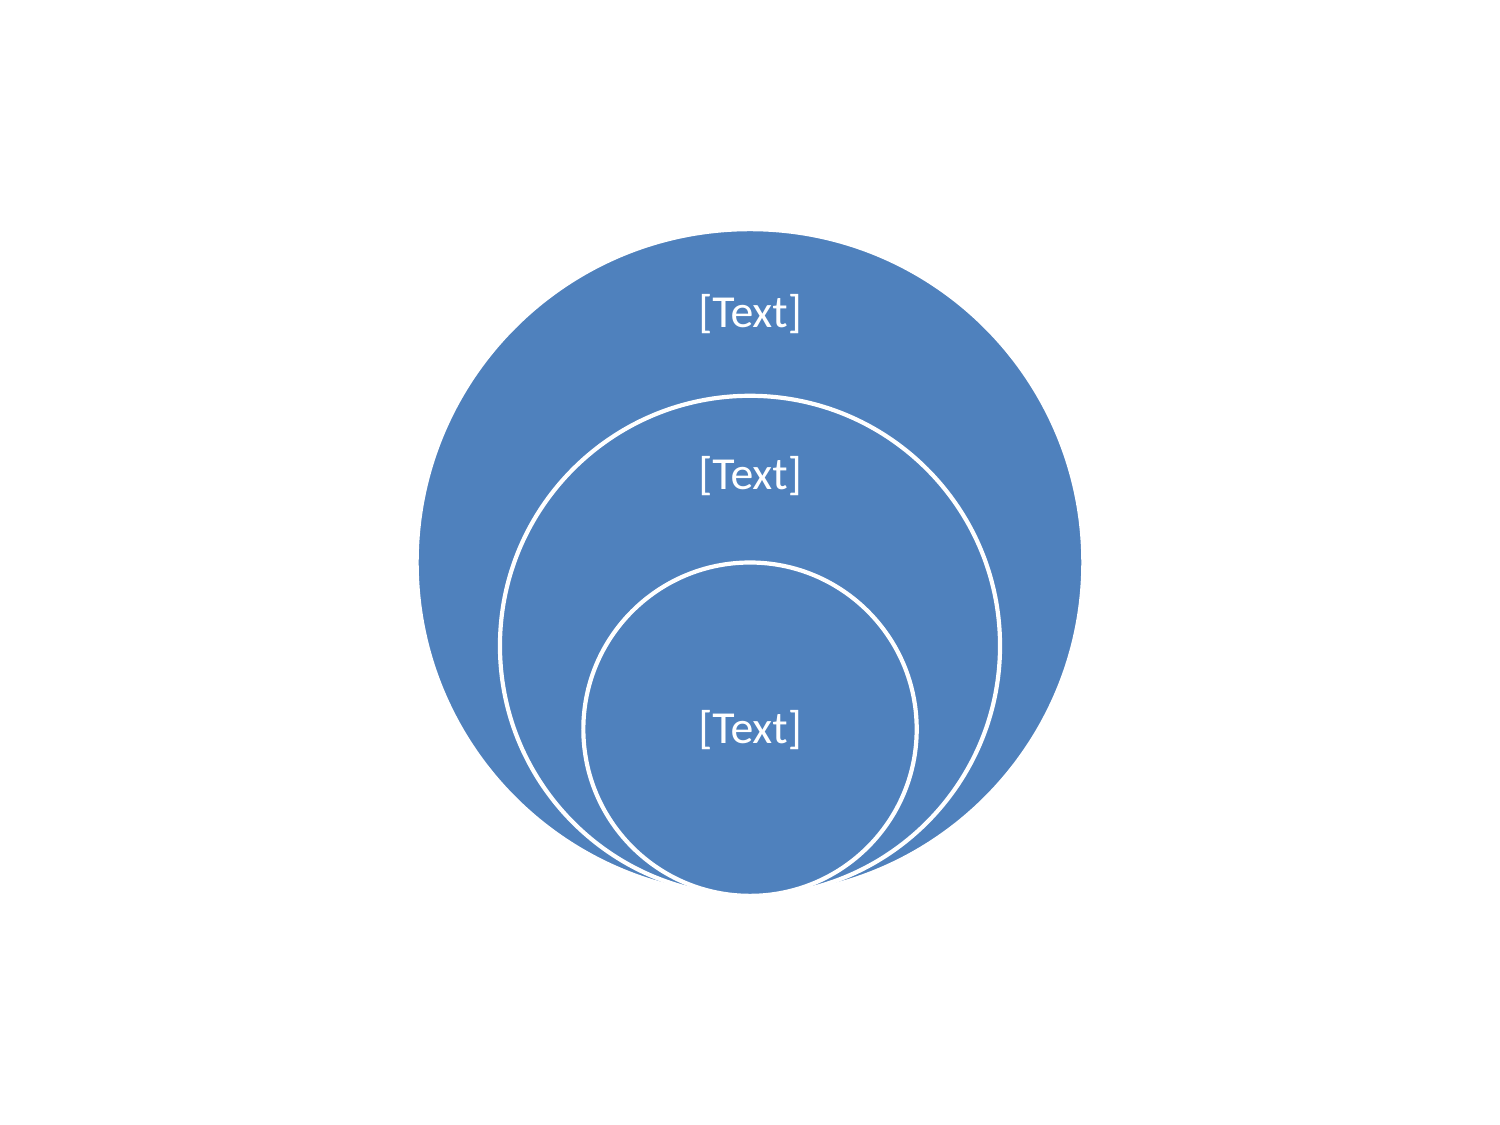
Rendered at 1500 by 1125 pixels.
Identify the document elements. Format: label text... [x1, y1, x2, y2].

text_box [Text] [583, 562, 917, 896]
text_box [Text] [499, 395, 1001, 895]
text_box [Text] [416, 229, 1084, 893]
